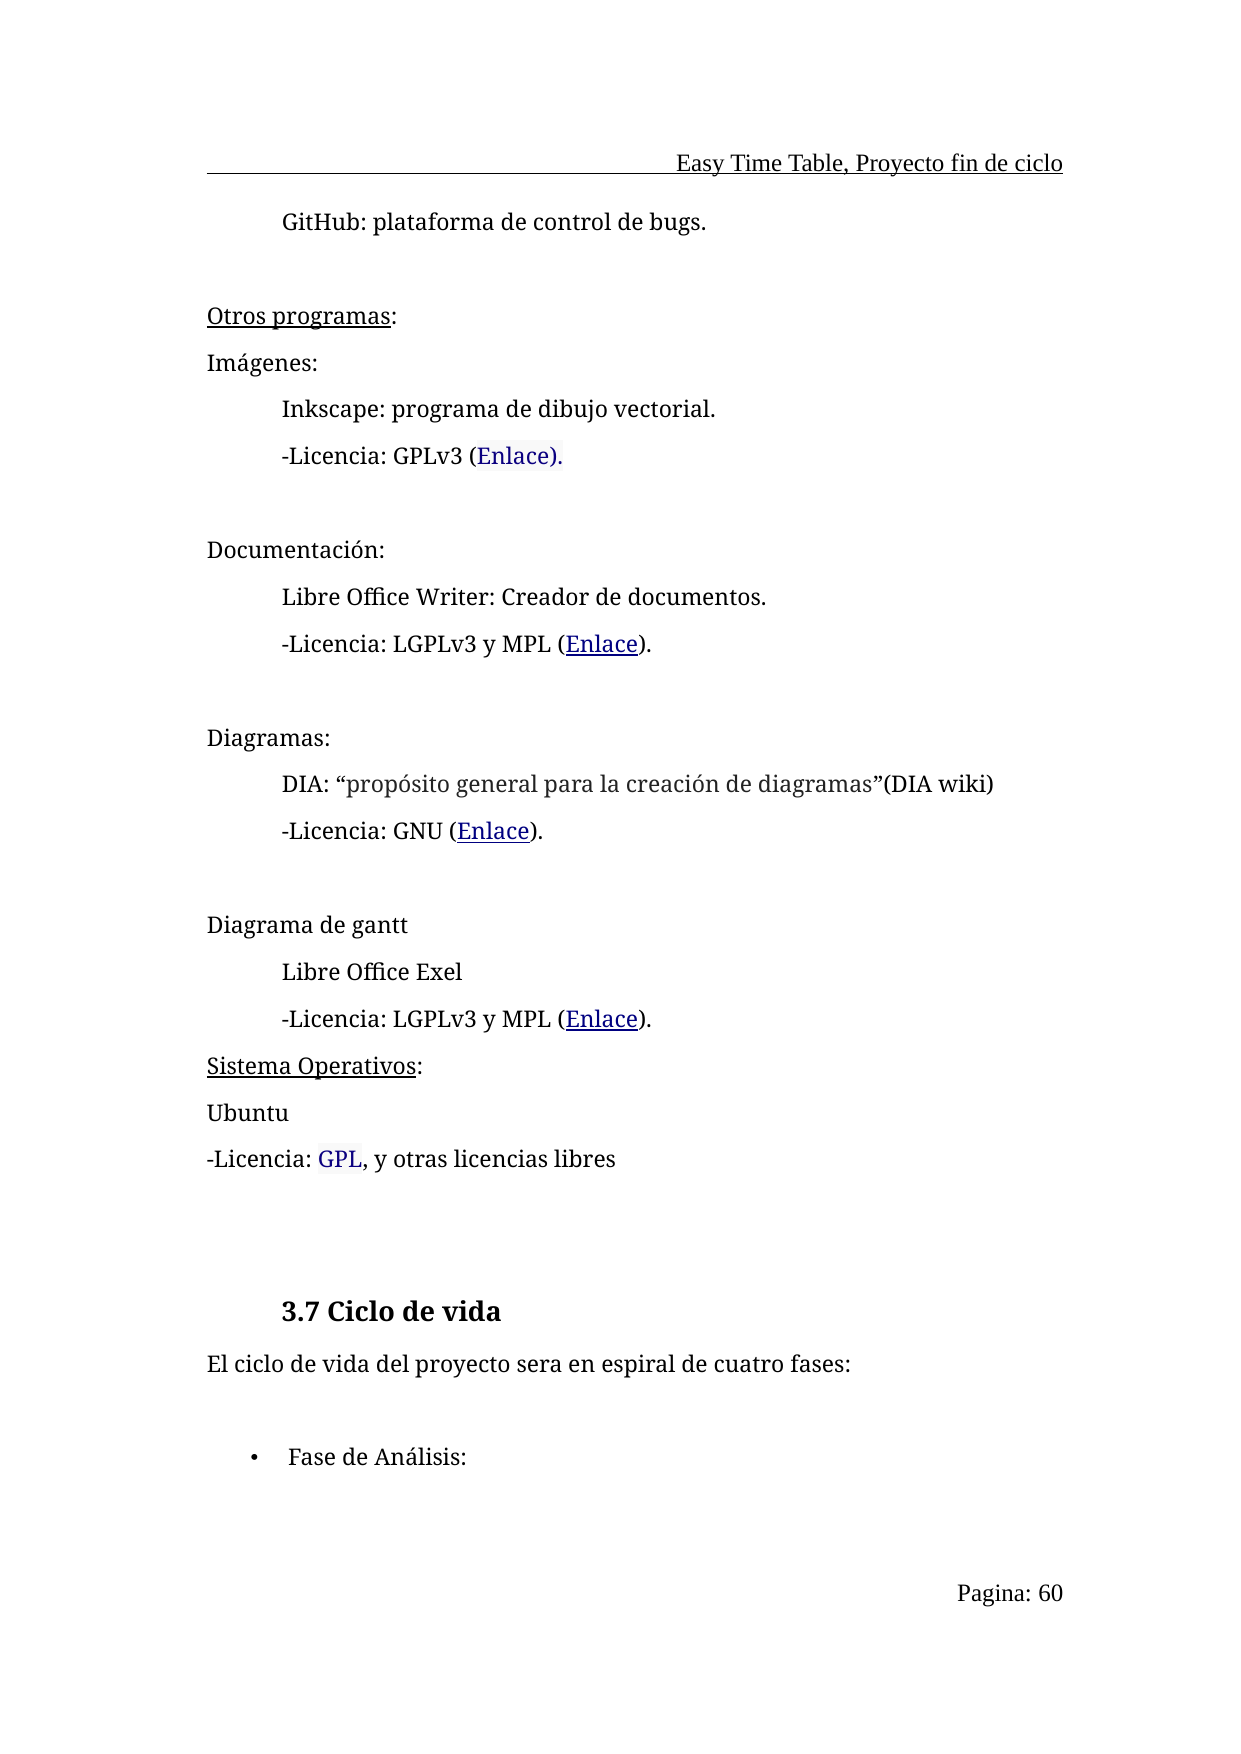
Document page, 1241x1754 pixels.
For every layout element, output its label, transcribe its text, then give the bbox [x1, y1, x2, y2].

text El ciclo de vida del proyecto sera en espiral de cuatro fases: [207, 1348, 1063, 1379]
text DIA: “propósito general para la creación de diagramas”(DIA wiki) [207, 768, 1063, 799]
text Sistema Operativos: [207, 1049, 1063, 1081]
text Documentación: [207, 534, 1063, 565]
text -Licencia: GPL, y otras licencias libres [207, 1143, 1063, 1174]
text -Licencia: LGPLv3 y MPL (Enlace). [207, 1003, 1063, 1034]
text -Licencia: LGPLv3 y MPL (Enlace). [207, 628, 1063, 659]
text Otros programas: [207, 299, 1063, 331]
text Imágenes: [207, 346, 1063, 378]
list Fase de Análisis: [250, 1441, 1063, 1473]
text Libre Office Writer: Creador de documentos. [207, 581, 1063, 612]
text Ubuntu [207, 1096, 1063, 1128]
text Diagrama de gantt [207, 909, 1063, 940]
text -Licencia: GPLv3 (Enlace). [207, 440, 1063, 471]
text 3.7 Ciclo de vida [207, 1292, 1063, 1329]
text -Licencia: GNU (Enlace). [207, 815, 1063, 846]
text Diagramas: [207, 721, 1063, 753]
text Inkscape: programa de dibujo vectorial. [207, 393, 1063, 424]
text GitHub: plataforma de control de bugs. [207, 206, 1063, 237]
text Libre Office Exel [207, 956, 1063, 987]
